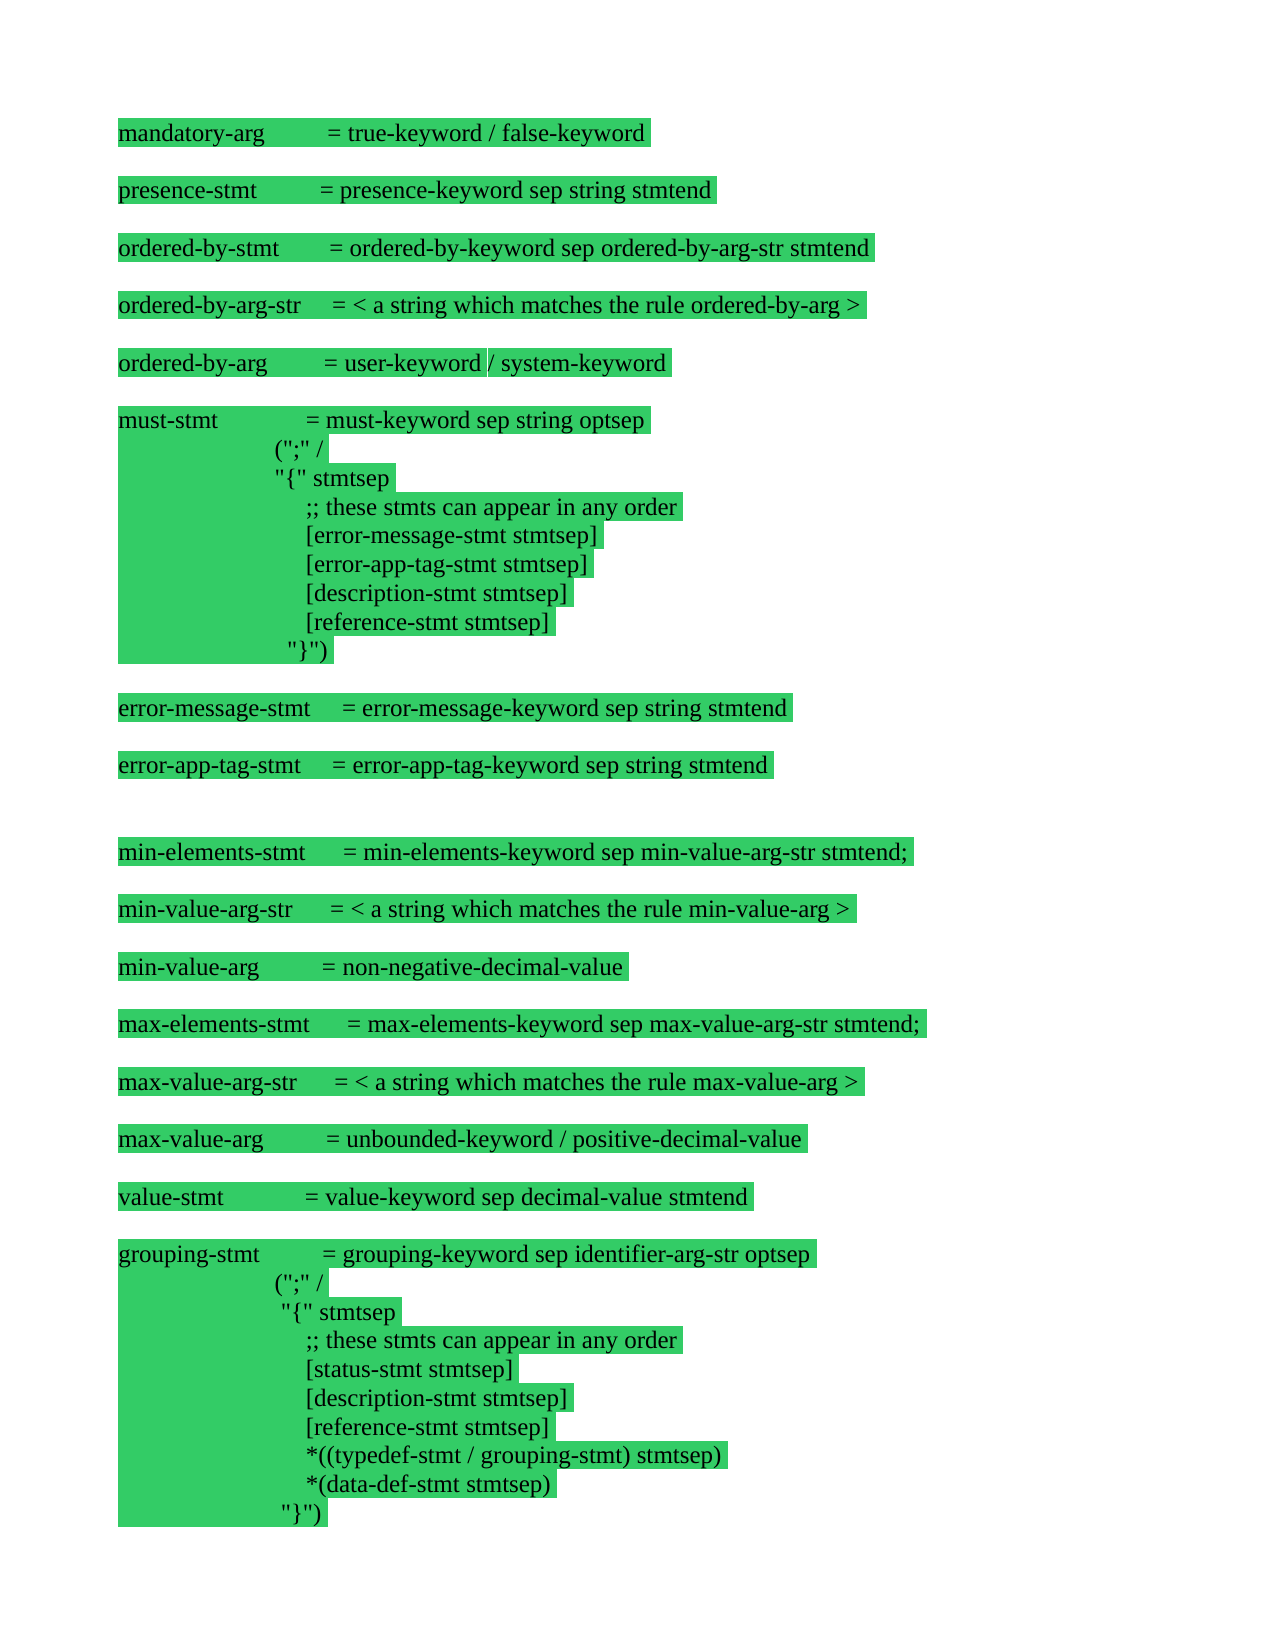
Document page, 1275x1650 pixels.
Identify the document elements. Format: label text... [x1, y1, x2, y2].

text ordered-by-stmt = ordered-by-keyword sep ordered-by-arg-str stmtend [118, 233, 1157, 262]
text max-elements-stmt = max-elements-keyword sep max-value-arg-str stmtend; [118, 1009, 1157, 1038]
text mandatory-arg = true-keyword / false-keyword [118, 118, 1157, 147]
text [status-stmt stmtsep] [118, 1354, 1157, 1383]
text error-message-stmt = error-message-keyword sep string stmtend [118, 693, 1157, 722]
text [description-stmt stmtsep] [118, 578, 1157, 607]
text min-elements-stmt = min-elements-keyword sep min-value-arg-str stmtend; [118, 837, 1157, 866]
text "{" stmtsep [118, 1297, 1157, 1326]
text [reference-stmt stmtsep] [118, 607, 1157, 636]
text presence-stmt = presence-keyword sep string stmtend [118, 176, 1157, 204]
text min-value-arg = non-negative-decimal-value [118, 952, 1157, 981]
text [error-message-stmt stmtsep] [118, 521, 1157, 549]
text min-value-arg-str = < a string which matches the rule min-value-arg > [118, 894, 1157, 923]
text ordered-by-arg-str = < a string which matches the rule ordered-by-arg > [118, 291, 1157, 319]
text max-value-arg = unbounded-keyword / positive-decimal-value [118, 1124, 1157, 1153]
text "}") [118, 1498, 1157, 1527]
text *((typedef-stmt / grouping-stmt) stmtsep) [118, 1441, 1157, 1469]
text [error-app-tag-stmt stmtsep] [118, 549, 1157, 578]
text "{" stmtsep [118, 463, 1157, 492]
text ordered-by-arg = user-keyword / system-keyword [118, 348, 1157, 377]
text max-value-arg-str = < a string which matches the rule max-value-arg > [118, 1067, 1157, 1096]
text (";" / [118, 1268, 1157, 1297]
text "}") [118, 636, 1157, 664]
text [description-stmt stmtsep] [118, 1383, 1157, 1412]
text must-stmt = must-keyword sep string optsep [118, 406, 1157, 434]
text ;; these stmts can appear in any order [118, 1326, 1157, 1354]
text grouping-stmt = grouping-keyword sep identifier-arg-str optsep [118, 1239, 1157, 1268]
text (";" / [118, 434, 1157, 463]
text value-stmt = value-keyword sep decimal-value stmtend [118, 1182, 1157, 1211]
text *(data-def-stmt stmtsep) [118, 1469, 1157, 1498]
text [reference-stmt stmtsep] [118, 1412, 1157, 1441]
text error-app-tag-stmt = error-app-tag-keyword sep string stmtend [118, 751, 1157, 779]
text ;; these stmts can appear in any order [118, 492, 1157, 521]
